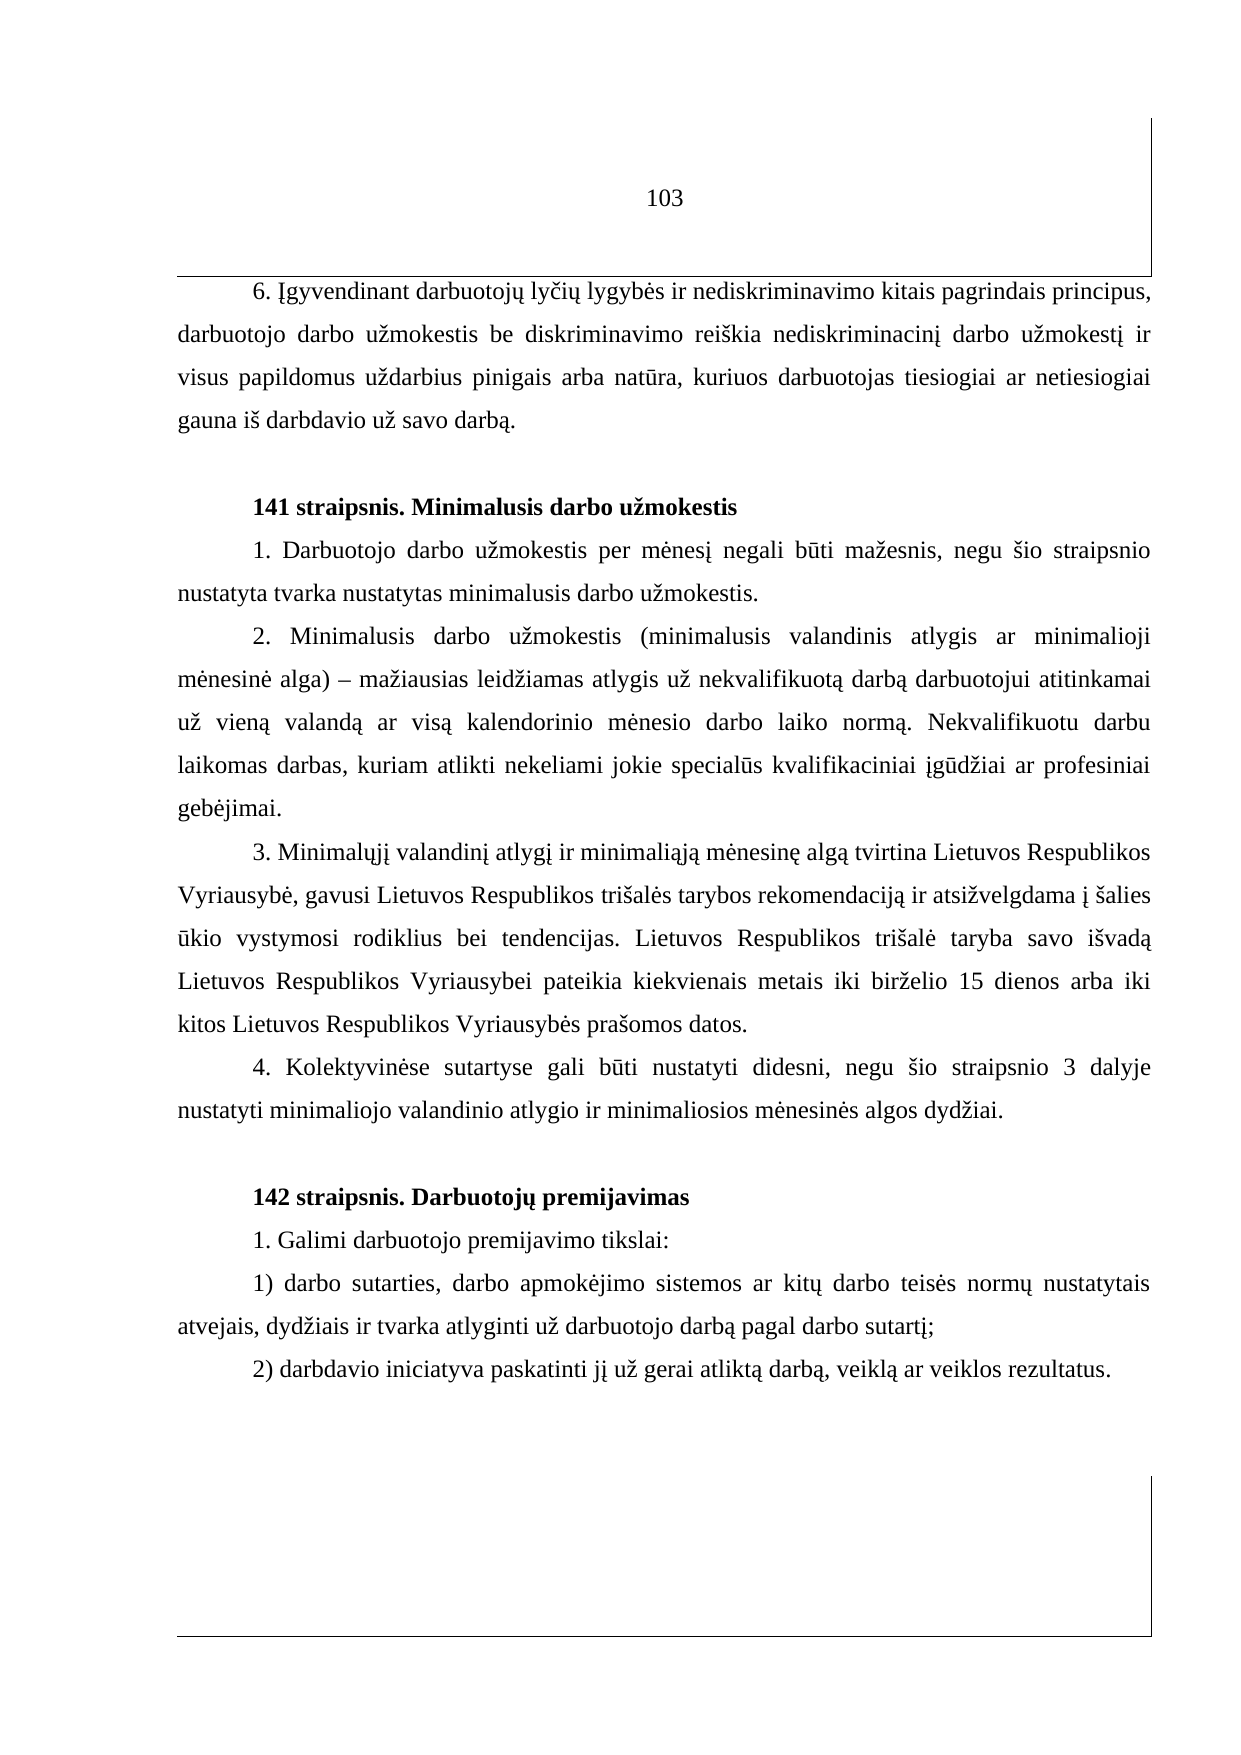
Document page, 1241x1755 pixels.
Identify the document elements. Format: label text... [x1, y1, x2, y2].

text 1. Darbuotojo darbo užmokestis per mėnesį negali būti mažesnis, negu šio straipsnio nustatyta tvarka nustatytas minimalusis darbo užmokestis. [177, 535, 1152, 607]
text 4. Kolektyvinėse sutartyse gali būti nustatyti didesni, negu šio straipsnio 3 dalyje nustatyti minimaliojo valandinio atlygio ir minimaliosios mėnesinės algos dydžiai. [177, 1052, 1152, 1124]
text 2) darbdavio iniciatyva paskatinti jį už gerai atliktą darbą, veiklą ar veiklos rezultatus. [177, 1354, 1152, 1383]
text 1) darbo sutarties, darbo apmokėjimo sistemos ar kitų darbo teisės normų nustatytais atvejais, dydžiais ir tvarka atlyginti už darbuotojo darbą pagal darbo sutartį; [177, 1268, 1152, 1340]
text 6. Įgyvendinant darbuotojų lyčių lygybės ir nediskriminavimo kitais pagrindais principus, darbuotojo darbo užmokestis be diskriminavimo reiškia nediskriminacinį darbo užmokestį ir visus papildomus uždarbius pinigais arba natūra, kuriuos darbuotojas tiesiogiai ar netiesiogiai gauna iš darbdavio už savo darbą. [177, 276, 1152, 434]
text 1. Galimi darbuotojo premijavimo tikslai: [177, 1225, 1152, 1253]
text 142 straipsnis. Darbuotojų premijavimas [177, 1182, 1152, 1210]
text 141 straipsnis. Minimalusis darbo užmokestis [177, 492, 1152, 520]
text 2. Minimalusis darbo užmokestis (minimalusis valandinis atlygis ar minimalioji mėnesinė alga) – mažiausias leidžiamas atlygis už nekvalifikuotą darbą darbuotojui atitinkamai už vieną valandą ar visą kalendorinio mėnesio darbo laiko normą. Nekvalifikuotu darbu laikomas darbas, kuriam atlikti nekeliami jokie specialūs kvalifikaciniai įgūdžiai ar profesiniai gebėjimai. [177, 621, 1152, 822]
text 3. Minimalųjį valandinį atlygį ir minimaliąją mėnesinę algą tvirtina Lietuvos Respublikos Vyriausybė, gavusi Lietuvos Respublikos trišalės tarybos rekomendaciją ir atsižvelgdama į šalies ūkio vystymosi rodiklius bei tendencijas. Lietuvos Respublikos trišalė taryba savo išvadą Lietuvos Respublikos Vyriausybei pateikia kiekvienais metais iki birželio 15 dienos arba iki kitos Lietuvos Respublikos Vyriausybės prašomos datos. [177, 837, 1152, 1038]
